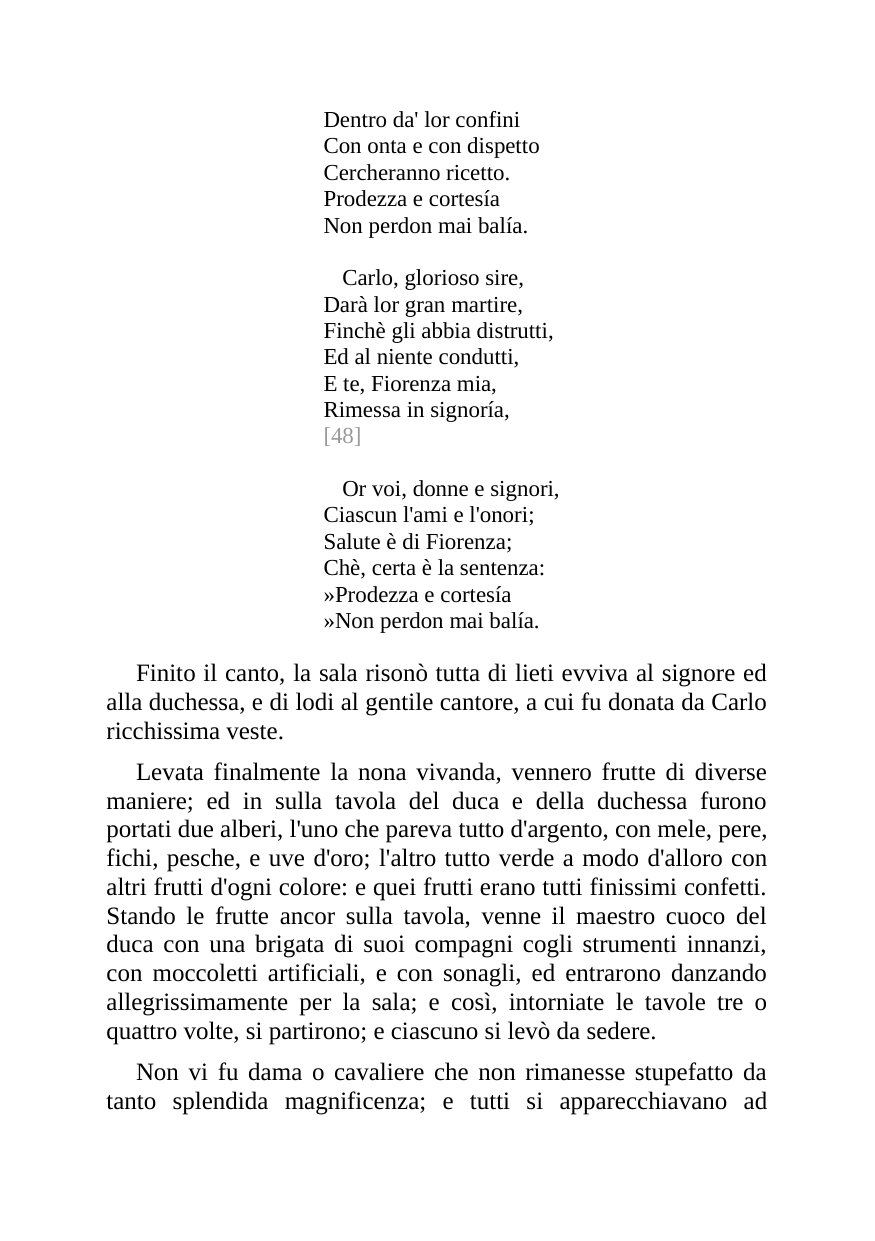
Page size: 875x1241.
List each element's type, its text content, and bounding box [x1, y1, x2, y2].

text Chè, certa è la sentenza: [294, 554, 768, 581]
text Ed al niente condutti, [294, 343, 768, 370]
text »Prodezza e cortesía [294, 581, 768, 607]
text Cercheranno ricetto. [294, 159, 768, 185]
text Non perdon mai balía. [294, 212, 768, 238]
text »Non perdon mai balía. [294, 607, 768, 633]
text Darà lor gran martire, [294, 291, 768, 317]
text Non vi fu dama o cavaliere che non rimanesse stupefatto da tanto splendida magnificenza; e tutti si apparecchiavano ad [106, 1057, 768, 1114]
text Or voi, donne e signori, [312, 475, 768, 502]
text Con onta e con dispetto [294, 133, 768, 159]
text Ciascun l'ami e l'onori; [294, 502, 768, 528]
text Carlo, glorioso sire, [312, 264, 768, 291]
text Salute è di Fiorenza; [294, 528, 768, 554]
text Dentro da' lor confini [294, 106, 768, 133]
text [48] [294, 422, 768, 449]
text E te, Fiorenza mia, [294, 370, 768, 396]
text Rimessa in signoría, [294, 396, 768, 422]
text Prodezza e cortesía [294, 185, 768, 212]
text Finchè gli abbia distrutti, [294, 317, 768, 343]
text Finito il canto, la sala risonò tutta di lieti evviva al signore ed alla duchessa, e di lodi al gentile cantore, a cui fu donata da Carlo ricchissima veste. [106, 658, 768, 744]
text Levata finalmente la nona vivanda, vennero frutte di diverse maniere; ed in sulla tavola del duca e della duchessa furono portati due alberi, l'uno che pareva tutto d'argento, con mele, pere, fichi, pesche, e uve d'oro; l'altro tutto verde a modo d'alloro con altri frutti d'ogni colore: e quei frutti erano tutti finissimi confetti. Stando le frutte ancor sulla tavola, venne il maestro cuoco del duca con una brigata di suoi compagni cogli strumenti innanzi, con moccoletti artificiali, e con sonagli, ed entrarono danzando allegrissimamente per la sala; e così, intorniate le tavole tre o quattro volte, si partirono; e ciascuno si levò da sedere. [106, 757, 768, 1044]
